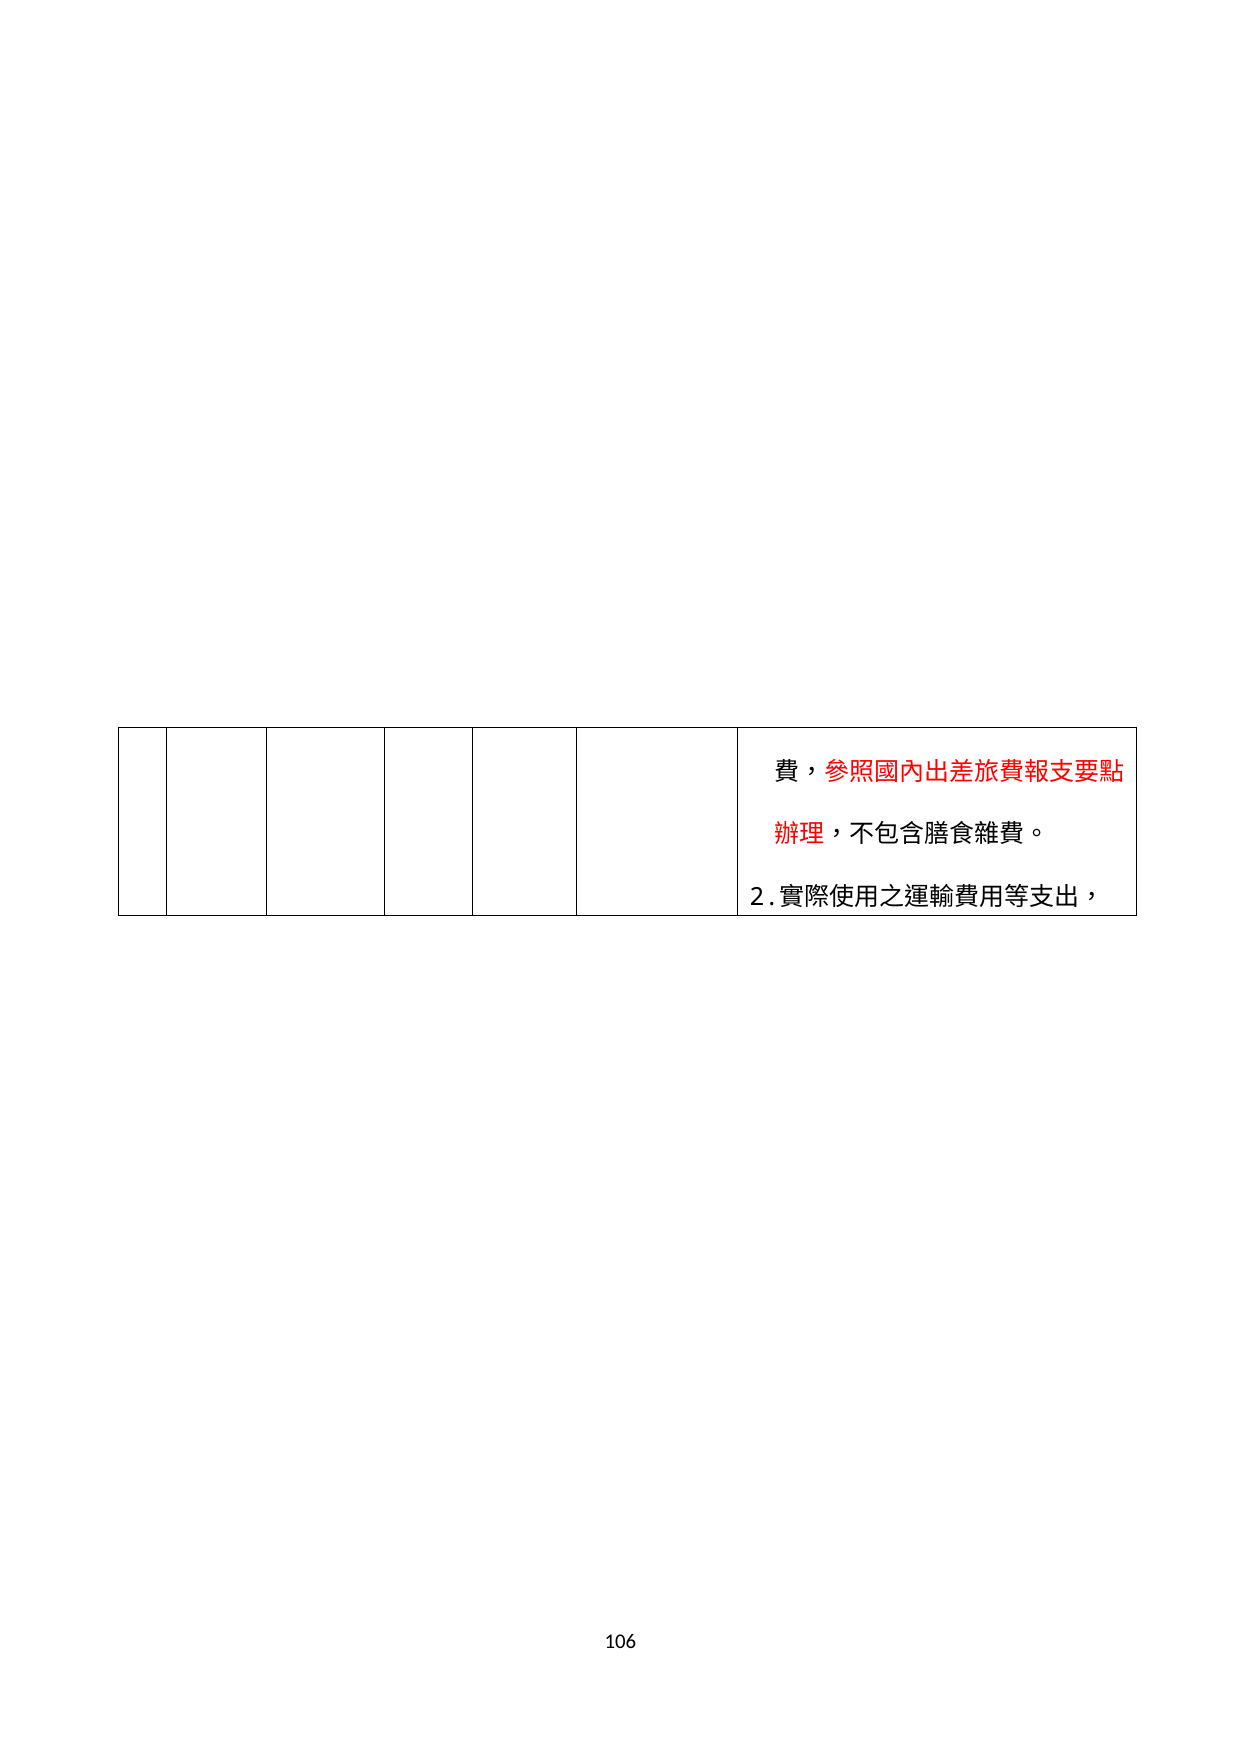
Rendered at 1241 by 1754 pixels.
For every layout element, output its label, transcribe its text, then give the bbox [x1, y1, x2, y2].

table_cell [577, 728, 737, 915]
table_cell [167, 728, 266, 915]
table_cell 費，參照國內出差旅費報支要點辦理，不包含膳食雜費。 2.實際使用之運輸費用等支出， [738, 728, 1136, 915]
table_cell [267, 728, 384, 915]
table_cell [473, 728, 576, 915]
table_cell [385, 728, 472, 915]
table_cell [119, 728, 166, 915]
